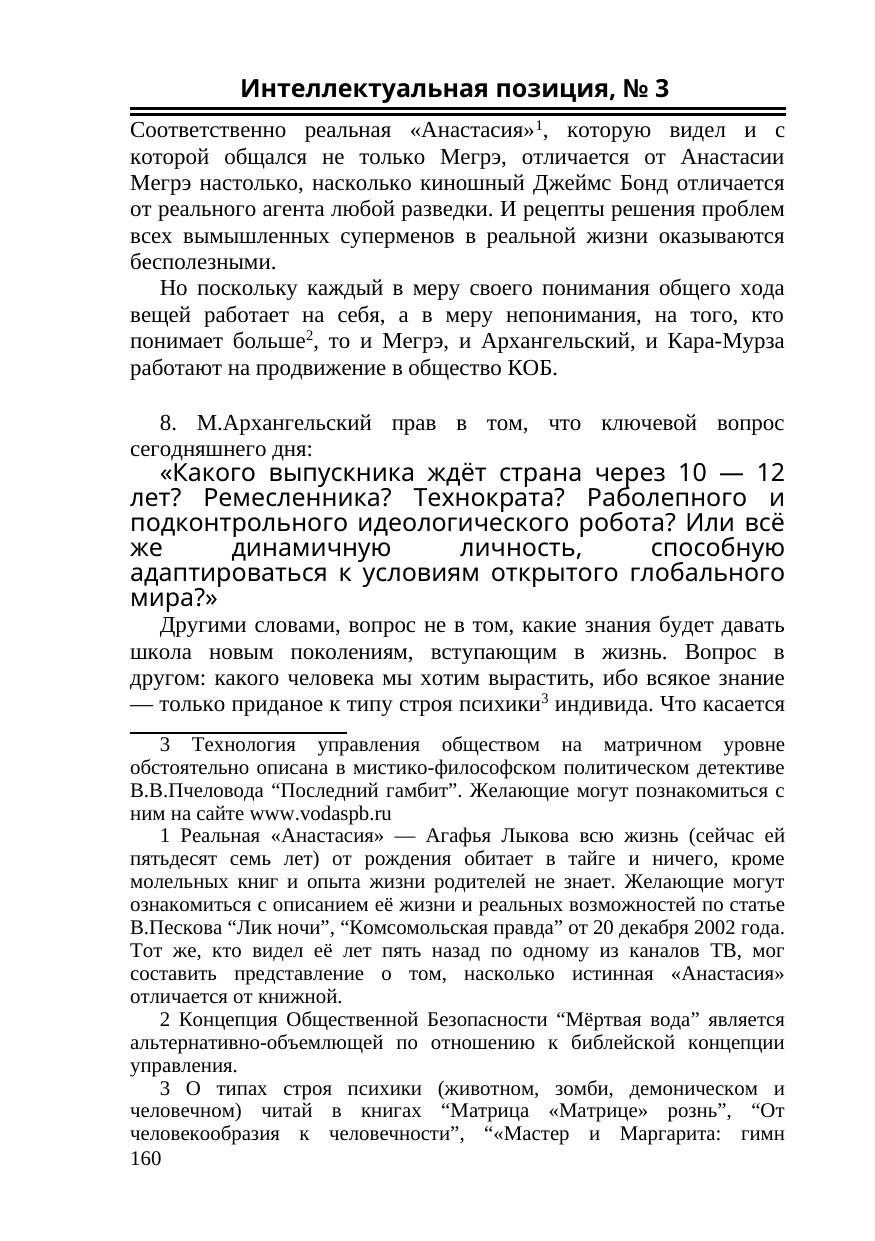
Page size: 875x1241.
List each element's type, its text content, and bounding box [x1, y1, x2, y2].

text Соответственно реальная «Анастасия», которую видел и с которой общался не только Мегрэ, отличается от Анастасии Мегрэ настолько, насколько киношный Джеймс Бонд отличается от реального агента любой разведки. И рецепты решения проблем всех вымышленных суперменов в реальной жизни оказываются бесполезными. [130, 116, 786, 274]
text Технология управления обществом на матричном уровне обстоятельно описана в мистико-философском политическом детективе В.В.Пчеловода “Последний гамбит”. Желающие могут познакомиться с ним на сайте www.vodaspb.ru [130, 733, 786, 824]
text Но поскольку каждый в меру своего понимания общего хода вещей работает на себя, а в меру непонимания, на того, кто понимает больше, то и Мегрэ, и Архангельский, и Кара-Мурза работают на продвижение в общество КОБ. [130, 274, 786, 380]
text Реальная «Анастасия» — Агафья Лыкова всю жизнь (сейчас ей пятьдесят семь лет) от рождения обитает в тайге и ничего, кроме молельных книг и опыта жизни родителей не знает. Желающие могут ознакомиться с описанием её жизни и реальных возможностей по статье В.Пескова “Лик ночи”, “Комсомольская правда” от 20 декабря 2002 года. Тот же, кто видел её лет пять назад по одному из каналов ТВ, мог составить представление о том, насколько истинная «Анастасия» отличается от книжной. [130, 824, 786, 1008]
text «Какого выпускника ждёт страна через 10 — 12 лет? Ремесленника? Технократа? Раболепного и подконтрольного идеологического робота? Или всё же динамичную личность, способную адаптироваться к условиям открытого глобального мира?» [130, 461, 786, 611]
text Концепция Общественной Безопасности “Мёртвая вода” является альтернативно-объемлющей по отношению к библейской концепции управления. [130, 1008, 786, 1077]
text 8. М.Архангельский прав в том, что ключевой вопрос сегодняшнего дня: [130, 409, 786, 461]
text Другими словами, вопрос не в том, какие знания будет давать школа новым поколениям, вступающим в жизнь. Вопрос в другом: какого человека мы хотим вырастить, ибо всякое знание — только приданое к типу строя психики индивида. Что касается [130, 611, 786, 717]
text О типах строя психики (животном, зомби, демоническом и человечном) читай в книгах “Матрица «Матрице» рознь”, “От человекообразия к человечности”, “«Мастер и Маргарита: гимн [130, 1077, 786, 1145]
